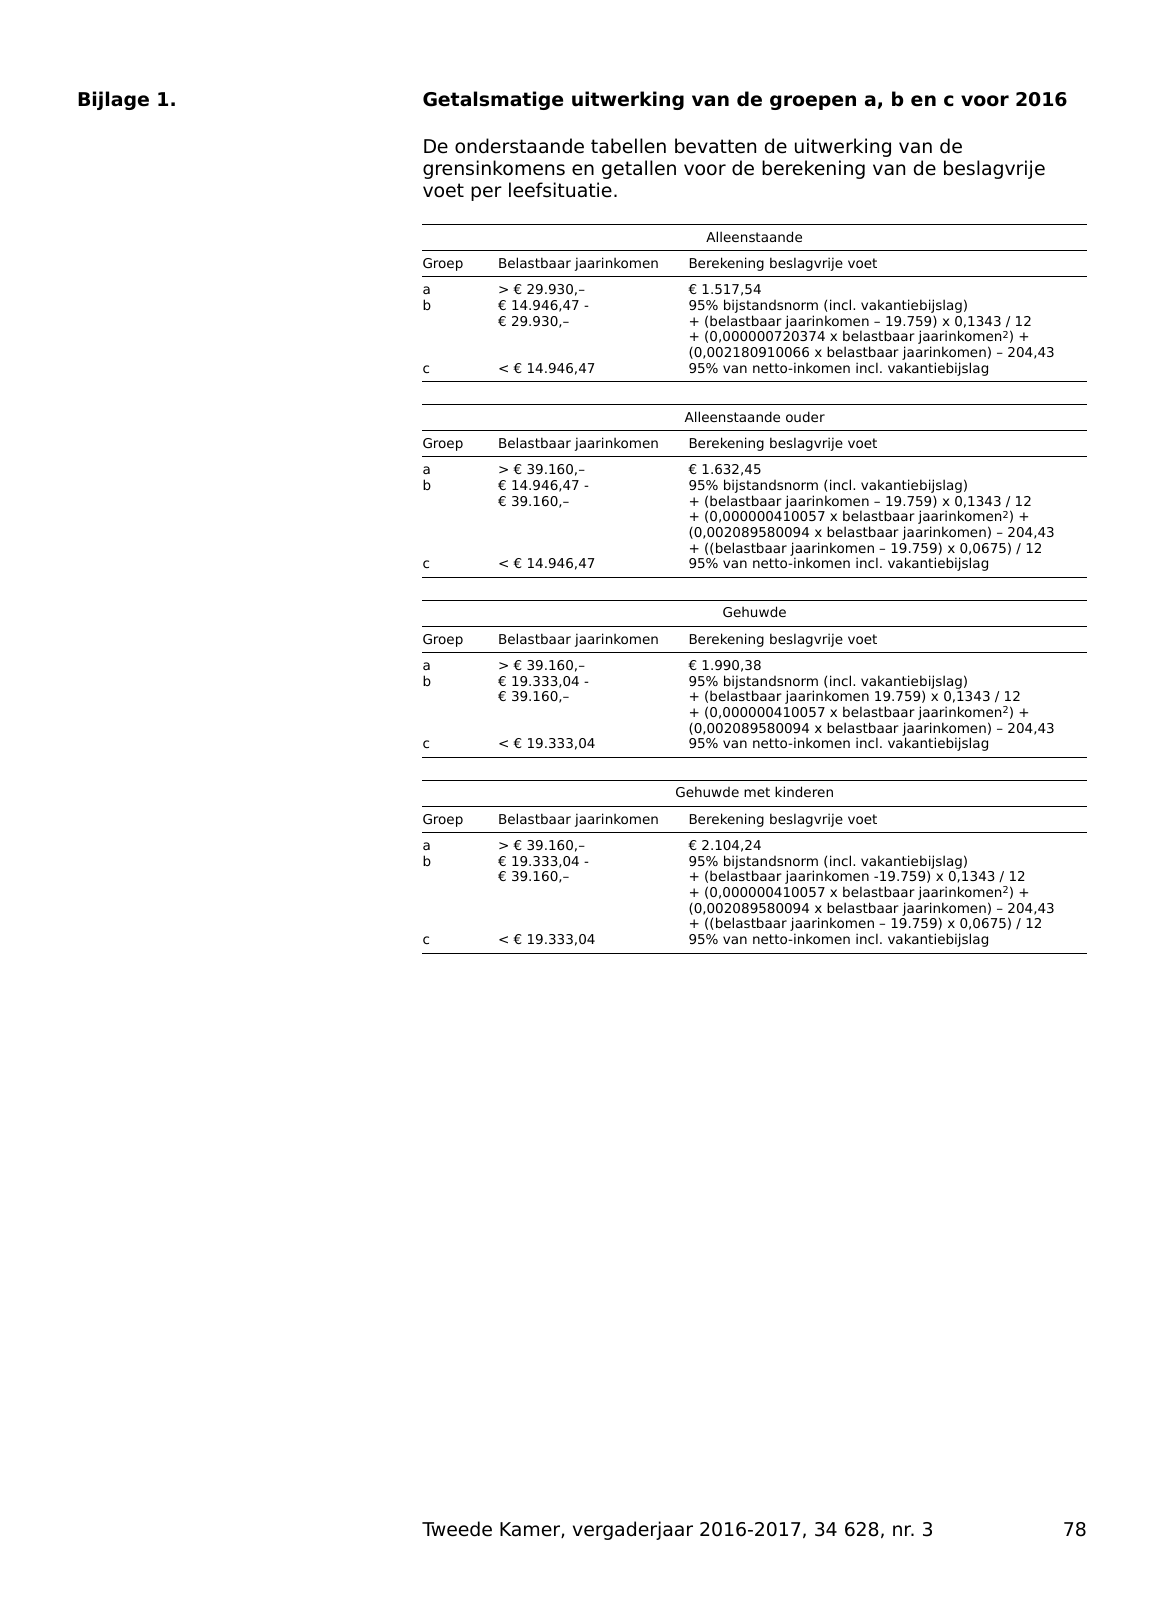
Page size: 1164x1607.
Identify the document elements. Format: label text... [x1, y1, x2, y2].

table_cell 95% van netto-inkomen incl. vakantiebijslag [682, 932, 1087, 952]
table_cell c [422, 736, 492, 757]
table_cell 95% bijstandsnorm (incl. vakantiebijslag) + (belastbaar jaarinkomen 19.759) x 0,1343 / 12 + (0,000000410057 x belastbaar jaarinkomen2) + (0,002089580094 x belastbaar jaarinkomen) – 204,43 [682, 673, 1087, 736]
table_cell Groep [422, 431, 492, 456]
table_cell € 19.333,04 - € 39.160,– [492, 853, 682, 932]
table_cell Berekening beslagvrije voet [682, 431, 1087, 456]
table_cell < € 14.946,47 [492, 556, 682, 577]
table_cell 95% bijstandsnorm (incl. vakantiebijslag) + (belastbaar jaarinkomen – 19.759) x 0,1343 / 12 + (0,000000720374 x belastbaar jaarinkomen2) + (0,002180910066 x belastbaar jaarinkomen) – 204,43 [682, 298, 1087, 361]
table_cell Berekening beslagvrije voet [682, 251, 1087, 276]
table_cell c [422, 361, 492, 381]
table_cell € 1.517,54 [682, 277, 1087, 298]
table_cell Groep [422, 251, 492, 276]
table_cell 95% bijstandsnorm (incl. vakantiebijslag) + (belastbaar jaarinkomen – 19.759) x 0,1343 / 12 + (0,000000410057 x belastbaar jaarinkomen2) + (0,002089580094 x belastbaar jaarinkomen) – 204,43 + ((belastbaar jaarinkomen – 19.759) x 0,0675) / 12 [682, 478, 1087, 556]
table_cell € 14.946,47 - € 39.160,– [492, 478, 682, 556]
table_cell Belastbaar jaarinkomen [492, 807, 682, 832]
table_cell < € 19.333,04 [492, 736, 682, 757]
table_cell > € 39.160,– [492, 833, 682, 853]
table_cell € 1.990,38 [682, 653, 1087, 673]
table_cell Groep [422, 807, 492, 832]
table_cell b [422, 673, 492, 736]
table_cell < € 19.333,04 [492, 932, 682, 952]
table_cell a [422, 457, 492, 478]
table_cell c [422, 932, 492, 952]
table_cell Berekening beslagvrije voet [682, 807, 1087, 832]
table_cell Belastbaar jaarinkomen [492, 251, 682, 276]
table_cell < € 14.946,47 [492, 361, 682, 381]
table_cell 95% van netto-inkomen incl. vakantiebijslag [682, 361, 1087, 381]
text De onderstaande tabellen bevatten de uitwerking van de grensinkomens en getallen voor de berekening van de beslagvrije voet per leefsituatie. [422, 136, 1087, 202]
table_cell a [422, 653, 492, 673]
table_cell b [422, 478, 492, 556]
table_cell € 14.946,47 - € 29.930,– [492, 298, 682, 361]
table_cell 95% van netto-inkomen incl. vakantiebijslag [682, 556, 1087, 577]
table_cell 95% bijstandsnorm (incl. vakantiebijslag) + (belastbaar jaarinkomen -19.759) x 0,1343 / 12 + (0,000000410057 x belastbaar jaarinkomen2) + (0,002089580094 x belastbaar jaarinkomen) – 204,43 + ((belastbaar jaarinkomen – 19.759) x 0,0675) / 12 [682, 853, 1087, 932]
table_cell a [422, 833, 492, 853]
table_cell Groep [422, 627, 492, 652]
table_cell Belastbaar jaarinkomen [492, 627, 682, 652]
table_cell b [422, 853, 492, 932]
table_cell c [422, 556, 492, 577]
table_header Gehuwde met kinderen [422, 781, 1087, 806]
table_cell € 19.333,04 - € 39.160,– [492, 673, 682, 736]
table_cell > € 39.160,– [492, 457, 682, 478]
subtitle Bijlage 1. Getalsmatige uitwerking van de groepen a, b en c voor 2016 [77, 89, 1087, 111]
table_cell € 1.632,45 [682, 457, 1087, 478]
table_cell 95% van netto-inkomen incl. vakantiebijslag [682, 736, 1087, 757]
table_cell Berekening beslagvrije voet [682, 627, 1087, 652]
table_header Alleenstaande [422, 225, 1087, 250]
table_cell a [422, 277, 492, 298]
table_header Gehuwde [422, 601, 1087, 626]
table_header Alleenstaande ouder [422, 405, 1087, 430]
table_cell Belastbaar jaarinkomen [492, 431, 682, 456]
table_cell € 2.104,24 [682, 833, 1087, 853]
table_cell > € 29.930,– [492, 277, 682, 298]
table_cell > € 39.160,– [492, 653, 682, 673]
table_cell b [422, 298, 492, 361]
